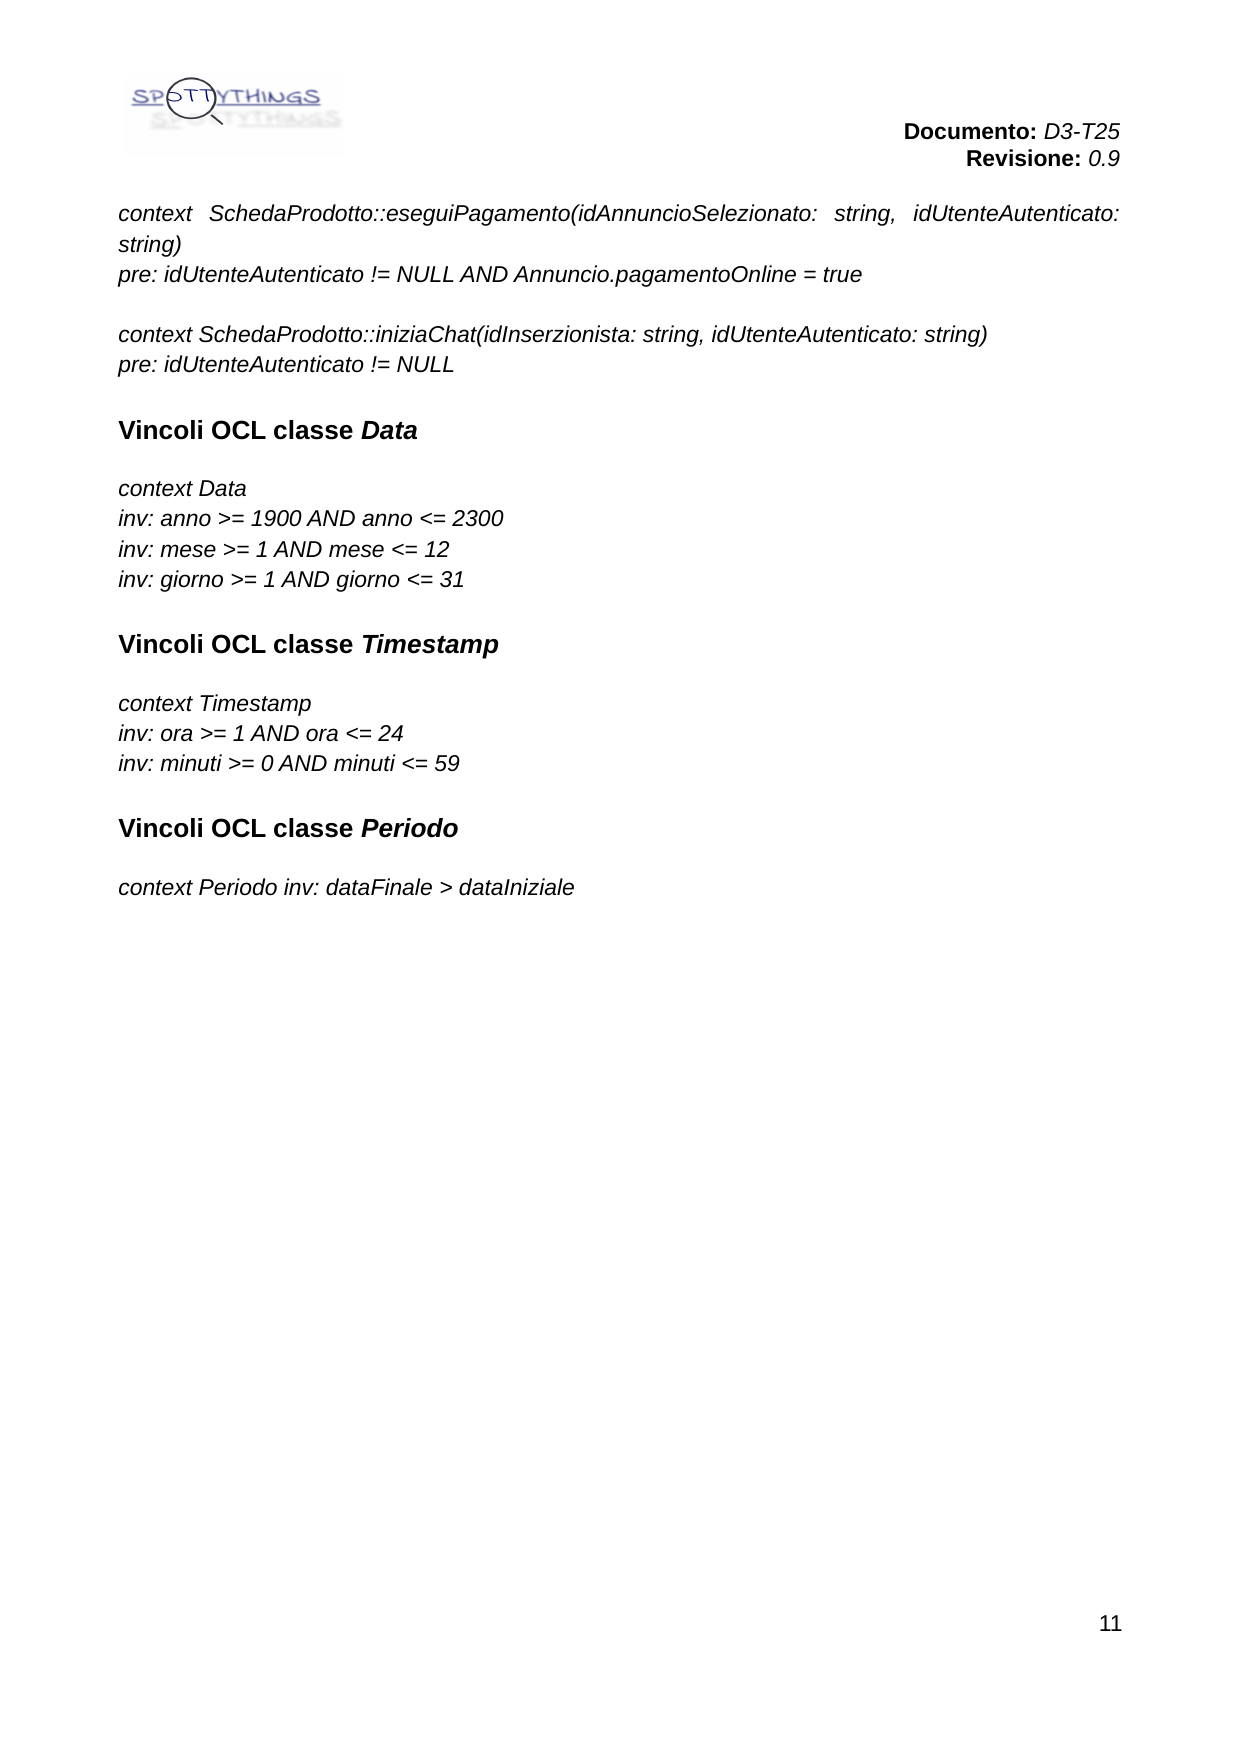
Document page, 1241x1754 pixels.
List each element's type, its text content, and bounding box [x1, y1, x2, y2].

text context Data [118, 475, 1122, 501]
text inv: minuti >= 0 AND minuti <= 59 [118, 750, 1122, 776]
text inv: ora >= 1 AND ora <= 24 [118, 720, 1122, 746]
picture [123, 73, 345, 156]
text pre: idUtenteAutenticato != NULL [118, 351, 1122, 378]
text context Periodo inv: dataFinale > dataIniziale [118, 874, 1122, 900]
text pre: idUtenteAutenticato != NULL AND Annuncio.pagamentoOnline = true [118, 261, 1122, 287]
text context SchedaProdotto::iniziaChat(idInserzionista: string, idUtenteAutenticato: string) [118, 321, 1122, 347]
subtitle Vincoli OCL classe Timestamp [118, 629, 1122, 659]
subtitle Vincoli OCL classe Periodo [118, 813, 1122, 843]
text context Timestamp [118, 689, 1122, 716]
subtitle Vincoli OCL classe Data [118, 415, 1122, 445]
text inv: mese >= 1 AND mese <= 12 [118, 536, 1122, 562]
text inv: anno >= 1900 AND anno <= 2300 [118, 505, 1122, 532]
text inv: giorno >= 1 AND giorno <= 31 [118, 566, 1122, 592]
text context SchedaProdotto::eseguiPagamento(idAnnuncioSelezionato: string, idUtenteAutenticato: string) [118, 200, 1122, 257]
